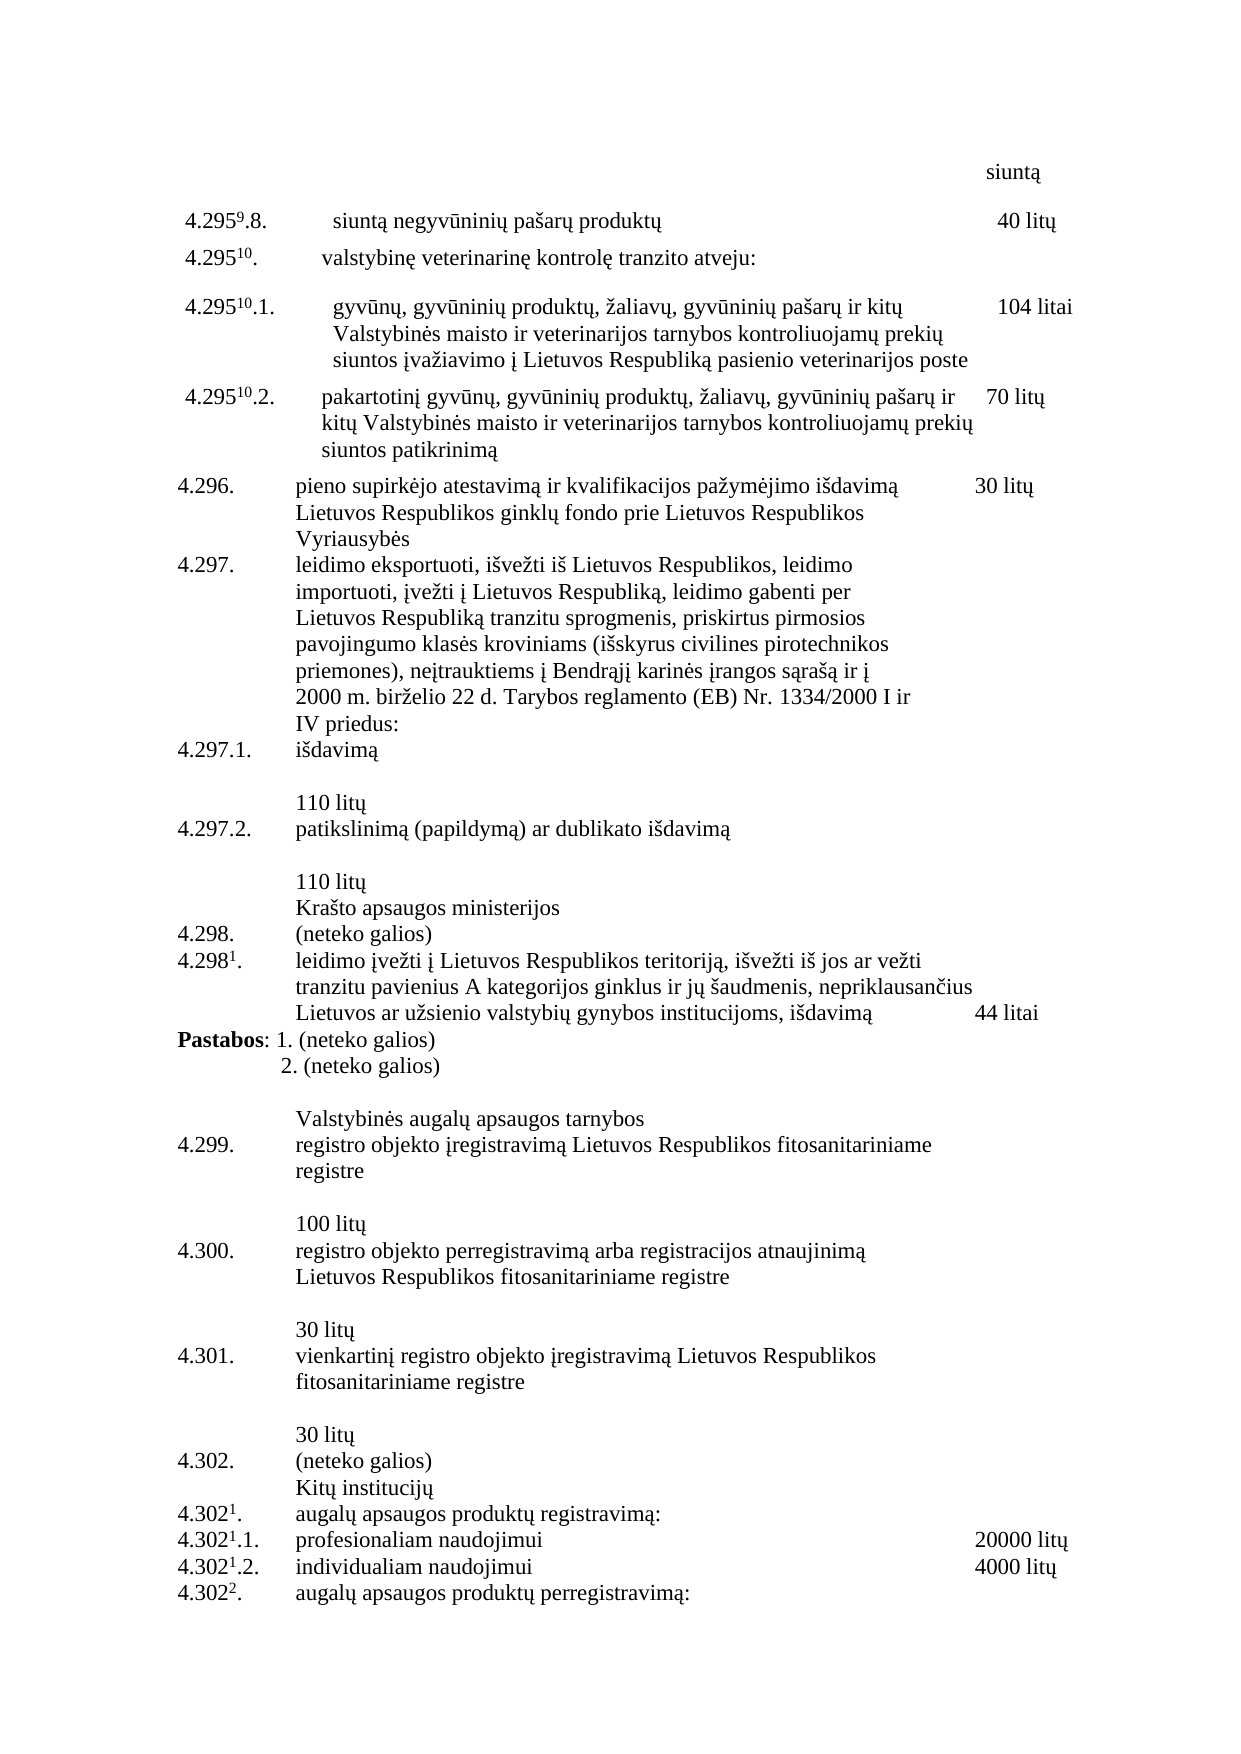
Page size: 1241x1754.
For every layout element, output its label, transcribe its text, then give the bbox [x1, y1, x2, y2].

table_cell valstybinę veterinarinę kontrolę tranzito atveju: [321, 234, 986, 281]
text 4.2981. leidimo įvežti į Lietuvos Respublikos teritoriją, išvežti iš jos ar vežti tranzitu pavienius A kategorijos ginklus ir jų šaudmenis, nepriklausančius [177, 947, 1122, 999]
table_cell siuntą negyvūninių pašarų produktų [321, 195, 986, 234]
text 4.3022. augalų apsaugos produktų perregistravimą: [177, 1579, 974, 1606]
text Kitų institucijų [177, 1474, 945, 1500]
table_cell 4.29510. [174, 234, 321, 281]
table_cell 4.29510.1. [174, 281, 321, 372]
table_cell siuntą [986, 148, 1148, 195]
text 4.299. registro objekto įregistravimą Lietuvos Respublikos fitosanitariniame registre 100 litų [177, 1131, 945, 1237]
table_cell gyvūnų, gyvūninių produktų, žaliavų, gyvūninių pašarų ir kitų Valstybinės maisto ir veterinarijos tarnybos kontroliuojamų prekių siuntos įvažiavimo į Lietuvos Respubliką pasienio veterinarijos poste [321, 281, 986, 372]
text 2. (neteko galios) [177, 1052, 1122, 1078]
text 4.298. (neteko galios) [177, 920, 945, 947]
text Krašto apsaugos ministerijos [177, 894, 945, 920]
text 4.297.2. patikslinimą (papildymą) ar dublikato išdavimą 110 litų [177, 815, 945, 894]
table_cell [321, 148, 986, 195]
text 4.3021.2. individualiam naudojimui 4000 litų [177, 1553, 1122, 1579]
text 4.296. pieno supirkėjo atestavimą ir kvalifikacijos pažymėjimo išdavimą 30 litų [177, 472, 1122, 499]
table_cell [174, 148, 321, 195]
table_cell 4.2959.8. [174, 195, 321, 234]
text 4.297.1. išdavimą 110 litų [177, 736, 924, 815]
text 4.3021. augalų apsaugos produktų registravimą: [177, 1500, 1122, 1527]
table_cell pakartotinį gyvūnų, gyvūninių produktų, žaliavų, gyvūninių pašarų ir kitų Valstybinės maisto ir veterinarijos tarnybos kontroliuojamų prekių siuntos patikrinimą [321, 373, 986, 472]
text 4.301. vienkartinį registro objekto įregistravimą Lietuvos Respublikos fitosanitariniame registre 30 litų [177, 1342, 945, 1447]
table_cell 4.29510.2. [174, 373, 321, 472]
table_cell 40 litų [986, 195, 1148, 234]
text Lietuvos Respublikos ginklų fondo prie Lietuvos Respublikos Vyriausybės [177, 499, 945, 551]
table_cell 104 litai [986, 281, 1148, 372]
text 4.297. leidimo eksportuoti, išvežti iš Lietuvos Respublikos, leidimo importuoti, įvežti į Lietuvos Respubliką, leidimo gabenti per Lietuvos Respubliką tranzitu sprogmenis, priskirtus pirmosios pavojingumo klasės kroviniams (išskyrus civilines pirotechnikos priemones), neįtrauktiems į Bendrąjį karinės įrangos sąrašą ir į 2000 m. birželio 22 d. Tarybos reglamento (EB) Nr. 1334/2000 I ir IV priedus: [177, 551, 924, 736]
text Lietuvos ar užsienio valstybių gynybos institucijoms, išdavimą 44 litai [177, 999, 1122, 1026]
table_cell 70 litų [986, 373, 1148, 472]
table_cell [986, 234, 1148, 281]
text Pastabos: 1. (neteko galios) [177, 1026, 1122, 1052]
text 4.302. (neteko galios) [177, 1447, 945, 1474]
text 4.3021.1. profesionaliam naudojimui 20000 litų [177, 1527, 1137, 1553]
text Valstybinės augalų apsaugos tarnybos [177, 1105, 945, 1131]
text 4.300. registro objekto perregistravimą arba registracijos atnaujinimą Lietuvos Respublikos fitosanitariniame registre 30 litų [177, 1237, 945, 1342]
